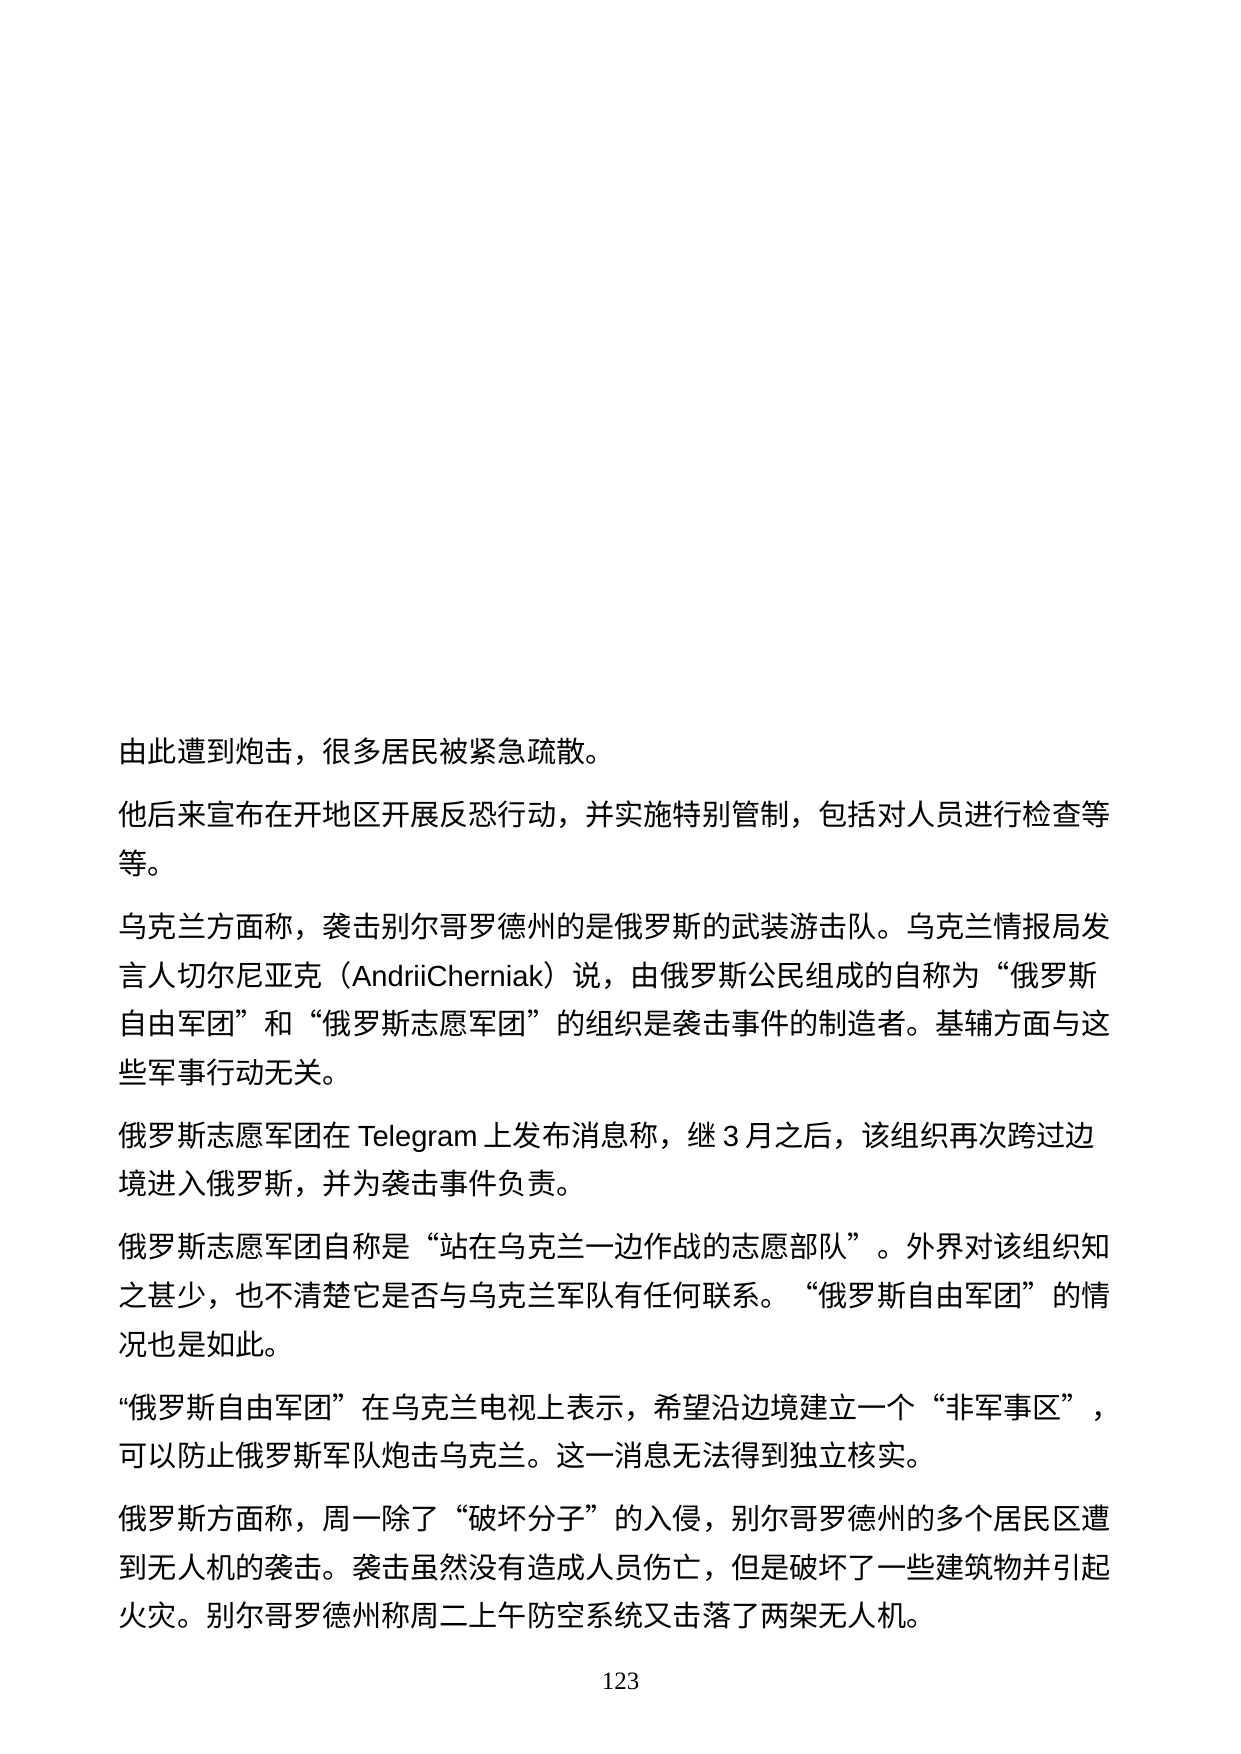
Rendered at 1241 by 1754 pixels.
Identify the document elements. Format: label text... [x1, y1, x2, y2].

text 他后来宣布在开地区开展反恐行动，并实施特别管制，包括对人员进行检查等等。 [118, 792, 1122, 883]
text 乌克兰方面称，袭击别尔哥罗德州的是俄罗斯的武装游击队。乌克兰情报局发言人切尔尼亚克（AndriiCherniak）说，由俄罗斯公民组成的自称为“俄罗斯自由军团”和“俄罗斯志愿军团”的组织是袭击事件的制造者。基辅方面与这些军事行动无关。 [118, 903, 1122, 1091]
text 俄罗斯志愿军团在Telegram上发布消息称，继3月之后，该组织再次跨过边境进入俄罗斯，并为袭击事件负责。 [118, 1112, 1122, 1203]
text 由此遭到炮击，很多居民被紧急疏散。 [118, 729, 1122, 771]
text “俄罗斯自由军团”在乌克兰电视上表示，希望沿边境建立一个“非军事区”，可以防止俄罗斯军队炮击乌克兰。这一消息无法得到独立核实。 [118, 1384, 1122, 1475]
text 俄罗斯方面称，周一除了“破坏分子”的入侵，别尔哥罗德州的多个居民区遭到无人机的袭击。袭击虽然没有造成人员伤亡，但是破坏了一些建筑物并引起火灾。别尔哥罗德州称周二上午防空系统又击落了两架无人机。 [118, 1496, 1122, 1635]
text 俄罗斯志愿军团自称是“站在乌克兰一边作战的志愿部队”。外界对该组织知之甚少，也不清楚它是否与乌克兰军队有任何联系。“俄罗斯自由军团”的情况也是如此。 [118, 1224, 1122, 1363]
